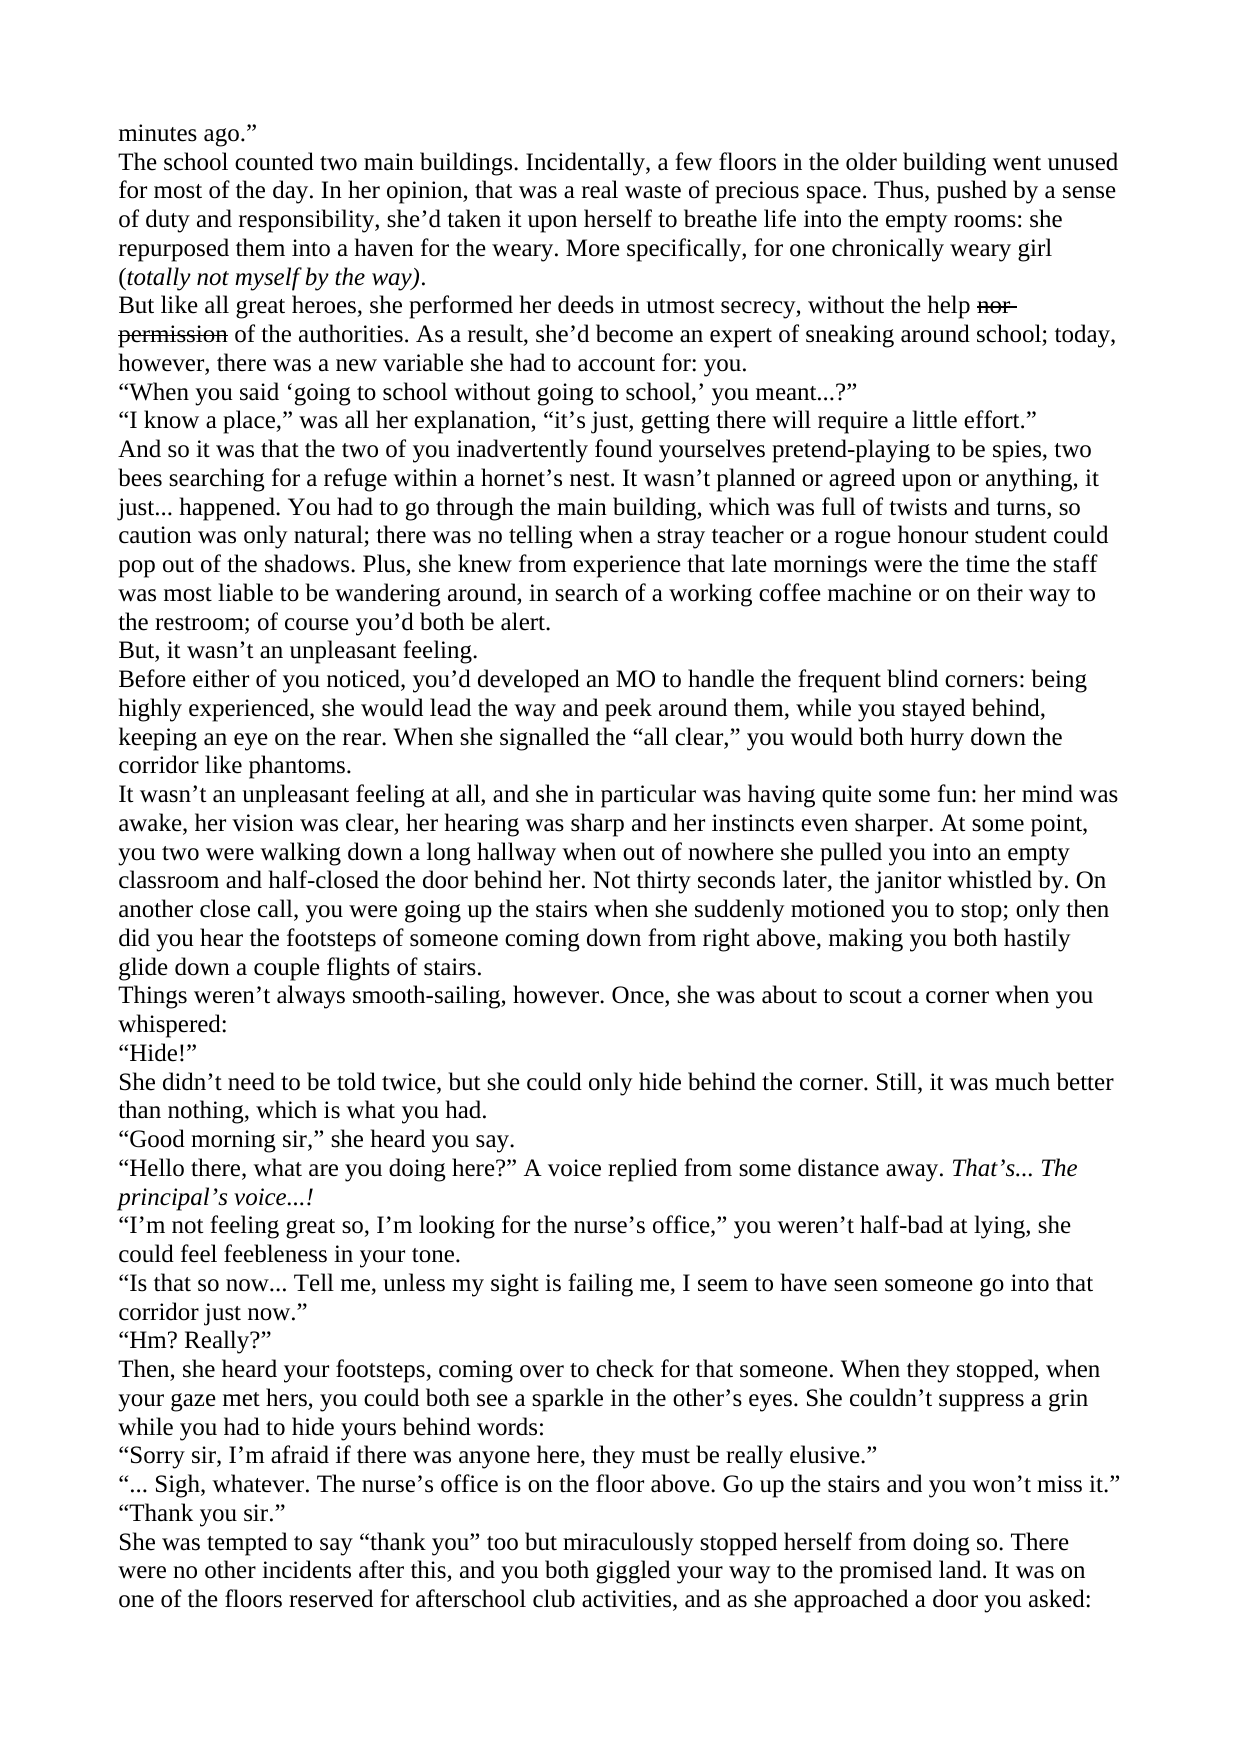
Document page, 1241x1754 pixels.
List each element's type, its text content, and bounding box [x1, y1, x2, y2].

text “Is that so now... Tell me, unless my sight is failing me, I seem to have seen someone go into that corridor just now.” [118, 1268, 1122, 1326]
text She was tempted to say “thank you” too but miraculously stopped herself from doing so. There were no other incidents after this, and you both giggled your way to the promised land. It was on one of the floors reserved for afterschool club activities, and as she approached a door you asked: [118, 1527, 1122, 1613]
text The school counted two main buildings. Incidentally, a few floors in the older building went unused for most of the day. In her opinion, that was a real waste of precious space. Thus, pushed by a sense of duty and responsibility, she’d taken it upon herself to breathe life into the empty rooms: she repurposed them into a haven for the weary. More specifically, for one chronically weary girl (totally not myself by the way). [118, 147, 1122, 291]
text Before either of you noticed, you’d developed an MO to handle the frequent blind corners: being highly experienced, she would lead the way and peek around them, while you stayed behind, keeping an eye on the rear. When she signalled the “all clear,” you would both hurry down the corridor like phantoms. [118, 664, 1122, 779]
text She didn’t need to be told twice, but she could only hide behind the corner. Still, it was much better than nothing, which is what you had. [118, 1067, 1122, 1124]
text “Good morning sir,” she heard you say. [118, 1124, 1122, 1153]
text But like all great heroes, she performed her deeds in utmost secrecy, without the help nor permission of the authorities. As a result, she’d become an expert of sneaking around school; today, however, there was a new variable she had to account for: you. [118, 291, 1122, 377]
text It wasn’t an unpleasant feeling at all, and she in particular was having quite some fun: her mind was awake, her vision was clear, her hearing was sharp and her instincts even sharper. At some point, you two were walking down a long hallway when out of nowhere she pulled you into an empty classroom and half-closed the door behind her. Not thirty seconds later, the janitor whistled by. On another close call, you were going up the stairs when she suddenly motioned you to stop; only then did you hear the footsteps of someone coming down from right above, making you both hastily glide down a couple flights of stairs. [118, 779, 1122, 981]
text Then, she heard your footsteps, coming over to check for that someone. When they stopped, when your gaze met hers, you could both see a sparkle in the other’s eyes. She couldn’t suppress a grin while you had to hide yours behind words: [118, 1354, 1122, 1441]
text But, it wasn’t an unpleasant feeling. [118, 636, 1122, 664]
text “Hello there, what are you doing here?” A voice replied from some distance away. That’s... The principal’s voice...! [118, 1153, 1122, 1211]
text “Thank you sir.” [118, 1498, 1122, 1527]
text minutes ago.” [118, 118, 1122, 147]
text And so it was that the two of you inadvertently found yourselves pretend-playing to be spies, two bees searching for a refuge within a hornet’s nest. It wasn’t planned or agreed upon or anything, it just... happened. You had to go through the main building, which was full of twists and turns, so caution was only natural; there was no telling when a stray teacher or a rogue honour student could pop out of the shadows. Plus, she knew from experience that late mornings were the time the staff was most liable to be wandering around, in search of a working coffee machine or on their way to the restroom; of course you’d both be alert. [118, 434, 1122, 636]
text “... Sigh, whatever. The nurse’s office is on the floor above. Go up the stairs and you won’t miss it.” [118, 1469, 1122, 1498]
text “I’m not feeling great so, I’m looking for the nurse’s office,” you weren’t half-bad at lying, she could feel feebleness in your tone. [118, 1211, 1122, 1268]
text “Hm? Really?” [118, 1326, 1122, 1354]
text “I know a place,” was all her explanation, “it’s just, getting there will require a little effort.” [118, 406, 1122, 434]
text “When you said ‘going to school without going to school,’ you meant...?” [118, 377, 1122, 406]
text “Sorry sir, I’m afraid if there was anyone here, they must be really elusive.” [118, 1441, 1122, 1469]
text Things weren’t always smooth-sailing, however. Once, she was about to scout a corner when you whispered: [118, 981, 1122, 1038]
text “Hide!” [118, 1038, 1122, 1067]
